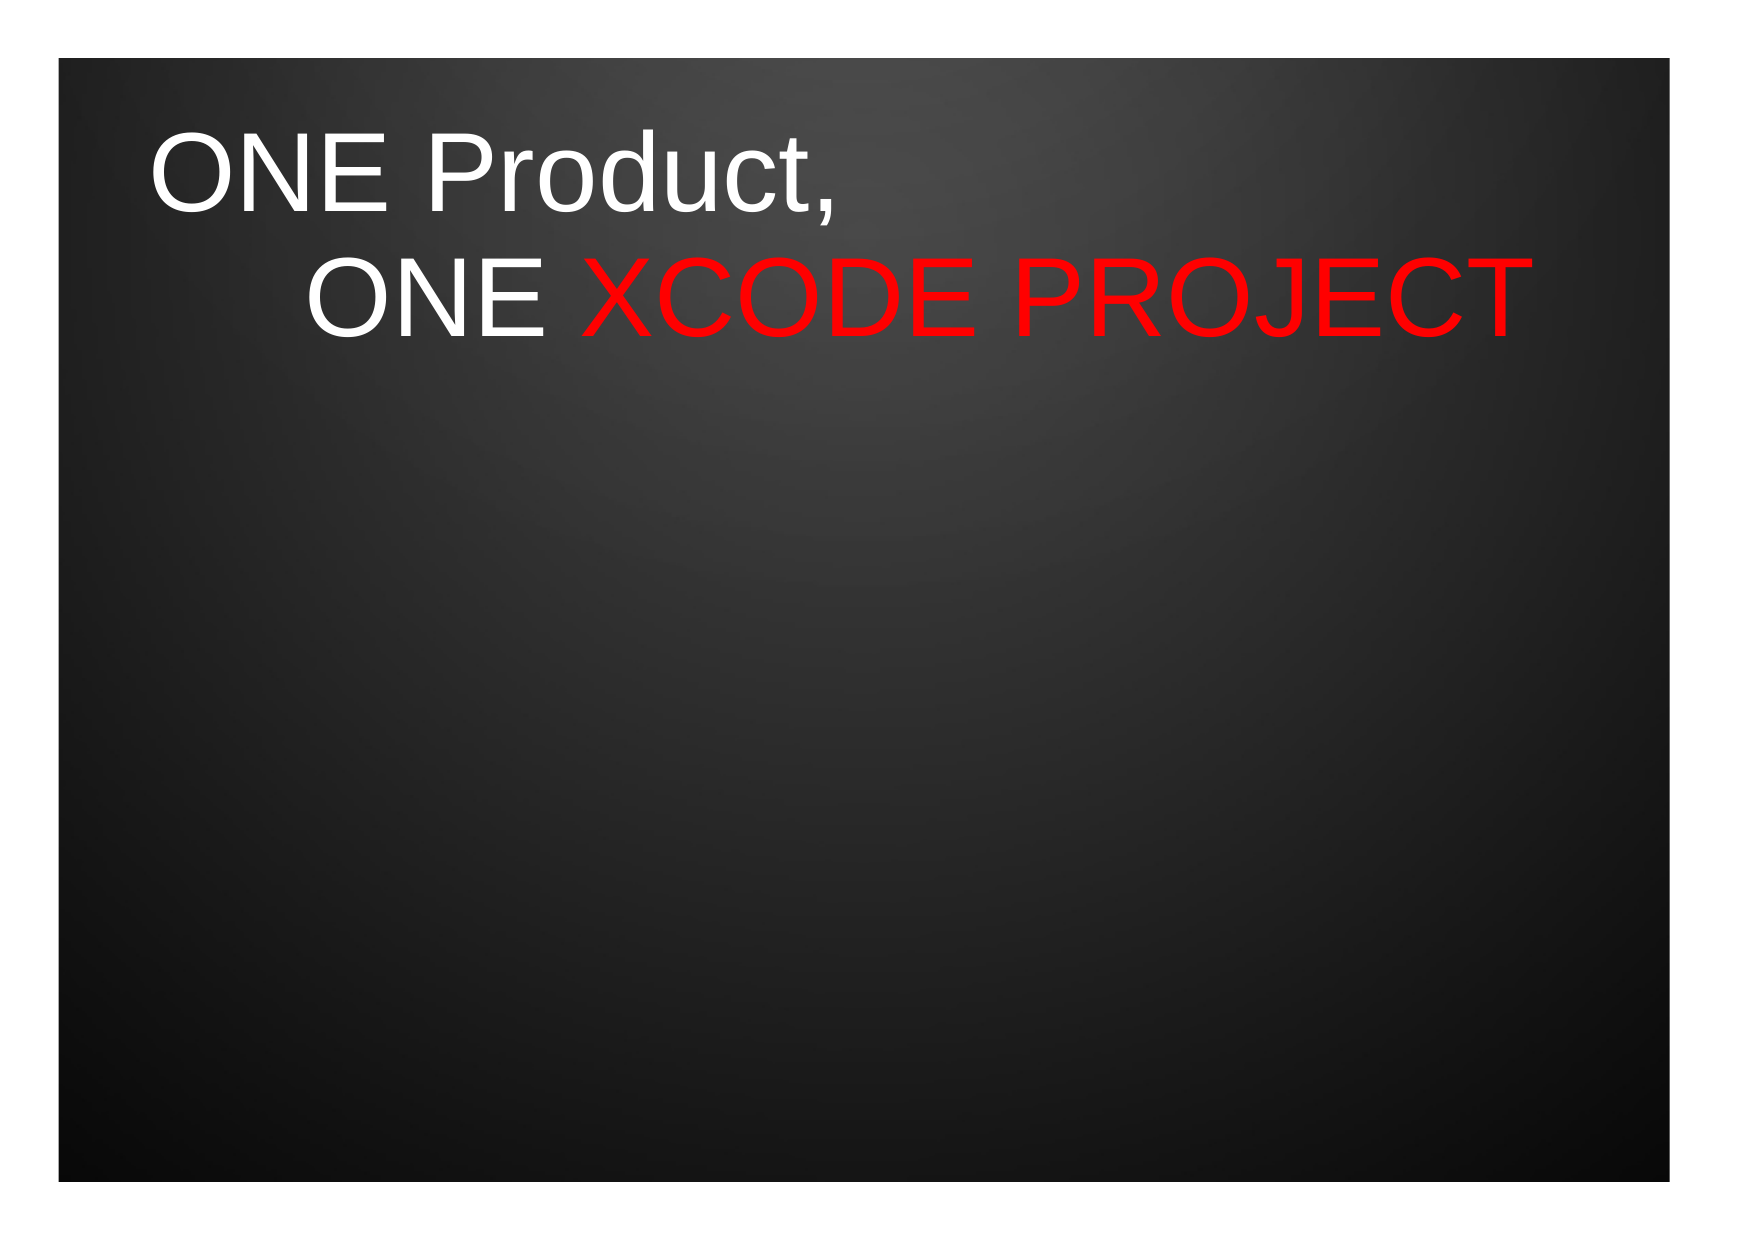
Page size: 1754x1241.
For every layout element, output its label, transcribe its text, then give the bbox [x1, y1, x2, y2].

text_box ONE Product, ONE XCODE PROJECT [133, 102, 1551, 368]
picture [58, 58, 1670, 1182]
